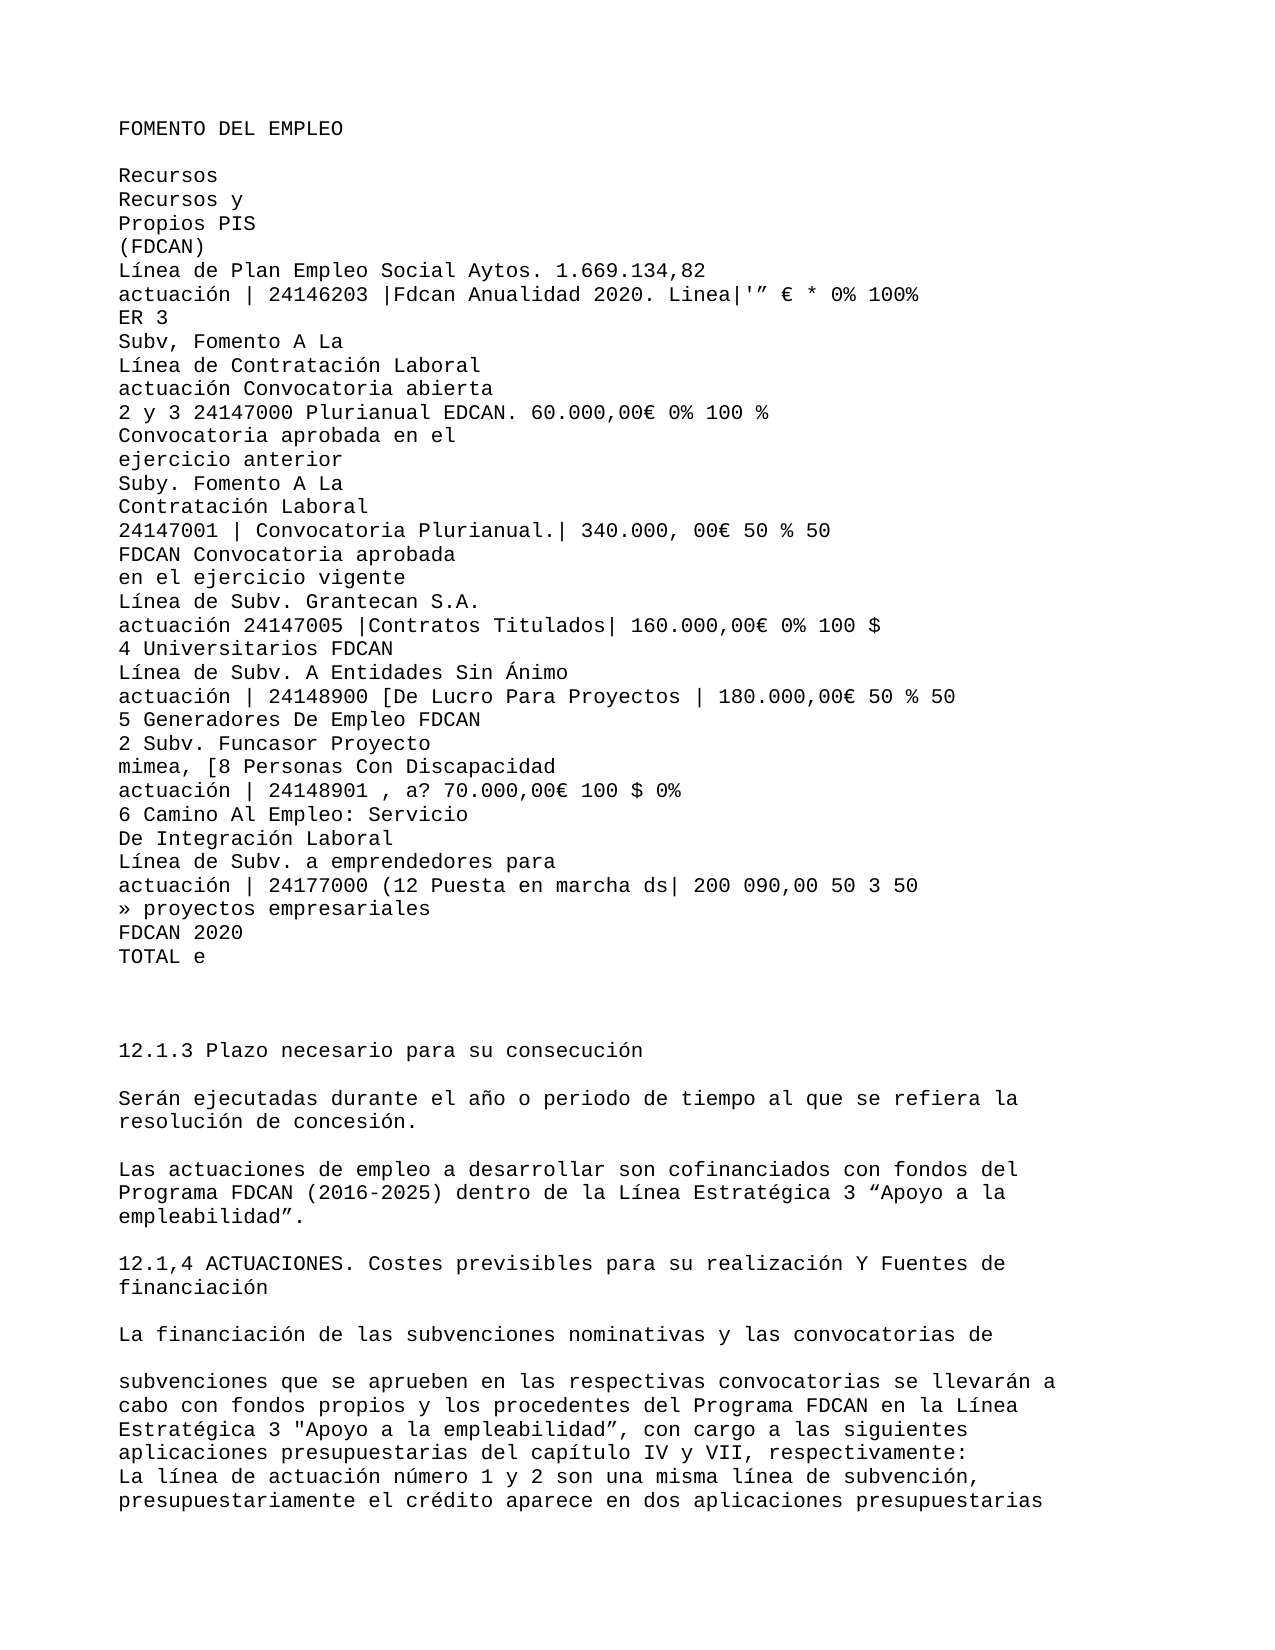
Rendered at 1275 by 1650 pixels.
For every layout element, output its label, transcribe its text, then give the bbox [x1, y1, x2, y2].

text financiación [118, 1277, 1157, 1300]
text ER 3 [118, 307, 1157, 331]
text actuación Convocatoria abierta [118, 378, 1157, 402]
text ejercicio anterior [118, 449, 1157, 473]
text empleabilidad”. [118, 1206, 1157, 1229]
text 12.1,4 ACTUACIONES. Costes previsibles para su realización Y Fuentes de [118, 1253, 1157, 1277]
text Línea de Subv. A Entidades Sin Ánimo [118, 662, 1157, 686]
text 4 Universitarios FDCAN [118, 638, 1157, 662]
text 2 Subv. Funcasor Proyecto [118, 733, 1157, 757]
text cabo con fondos propios y los procedentes del Programa FDCAN en la Línea [118, 1395, 1157, 1419]
text actuación | 24177000 (12 Puesta en marcha ds| 200 090,00 50 3 50 [118, 875, 1157, 898]
text presupuestariamente el crédito aparece en dos aplicaciones presupuestarias [118, 1489, 1157, 1513]
text 5 Generadores De Empleo FDCAN [118, 709, 1157, 733]
text actuación 24147005 |Contratos Titulados| 160.000,00€ 0% 100 $ [118, 615, 1157, 638]
text Línea de Subv. a emprendedores para [118, 851, 1157, 875]
text De Integración Laboral [118, 827, 1157, 851]
text Programa FDCAN (2016-2025) dentro de la Línea Estratégica 3 “Apoyo a la [118, 1182, 1157, 1206]
text aplicaciones presupuestarias del capítulo IV y VII, respectivamente: [118, 1442, 1157, 1466]
text resolución de concesión. [118, 1111, 1157, 1135]
text Estratégica 3 "Apoyo a la empleabilidad”, con cargo a las siguientes [118, 1419, 1157, 1442]
text Las actuaciones de empleo a desarrollar son cofinanciados con fondos del [118, 1158, 1157, 1182]
text Línea de Plan Empleo Social Aytos. 1.669.134,82 [118, 260, 1157, 284]
text Contratación Laboral [118, 496, 1157, 520]
text Recursos y [118, 189, 1157, 213]
text TOTAL e [118, 946, 1157, 969]
text » proyectos empresariales [118, 898, 1157, 922]
text Recursos [118, 165, 1157, 189]
text Línea de Contratación Laboral [118, 354, 1157, 378]
text 6 Camino Al Empleo: Servicio [118, 804, 1157, 827]
text La línea de actuación número 1 y 2 son una misma línea de subvención, [118, 1466, 1157, 1489]
text 2 y 3 24147000 Plurianual EDCAN. 60.000,00€ 0% 100 % [118, 402, 1157, 426]
text actuación | 24146203 |Fdcan Anualidad 2020. Linea|'” € * 0% 100% [118, 284, 1157, 307]
text 24147001 | Convocatoria Plurianual.| 340.000, 00€ 50 % 50 [118, 520, 1157, 544]
text Línea de Subv. Grantecan S.A. [118, 591, 1157, 615]
text mimea, [8 Personas Con Discapacidad [118, 757, 1157, 780]
text subvenciones que se aprueben en las respectivas convocatorias se llevarán a [118, 1371, 1157, 1395]
text FDCAN Convocatoria aprobada [118, 544, 1157, 567]
text Subv, Fomento A La [118, 331, 1157, 354]
text actuación | 24148901 , a? 70.000,00€ 100 $ 0% [118, 780, 1157, 804]
text Suby. Fomento A La [118, 473, 1157, 496]
text FDCAN 2020 [118, 922, 1157, 946]
text en el ejercicio vigente [118, 567, 1157, 591]
text (FDCAN) [118, 236, 1157, 260]
text Serán ejecutadas durante el año o periodo de tiempo al que se refiera la [118, 1088, 1157, 1111]
text Propios PIS [118, 213, 1157, 236]
text La financiación de las subvenciones nominativas y las convocatorias de [118, 1324, 1157, 1348]
text Convocatoria aprobada en el [118, 426, 1157, 449]
text FOMENTO DEL EMPLEO [118, 118, 1157, 142]
text 12.1.3 Plazo necesario para su consecución [118, 1040, 1157, 1064]
text actuación | 24148900 [De Lucro Para Proyectos | 180.000,00€ 50 % 50 [118, 686, 1157, 709]
